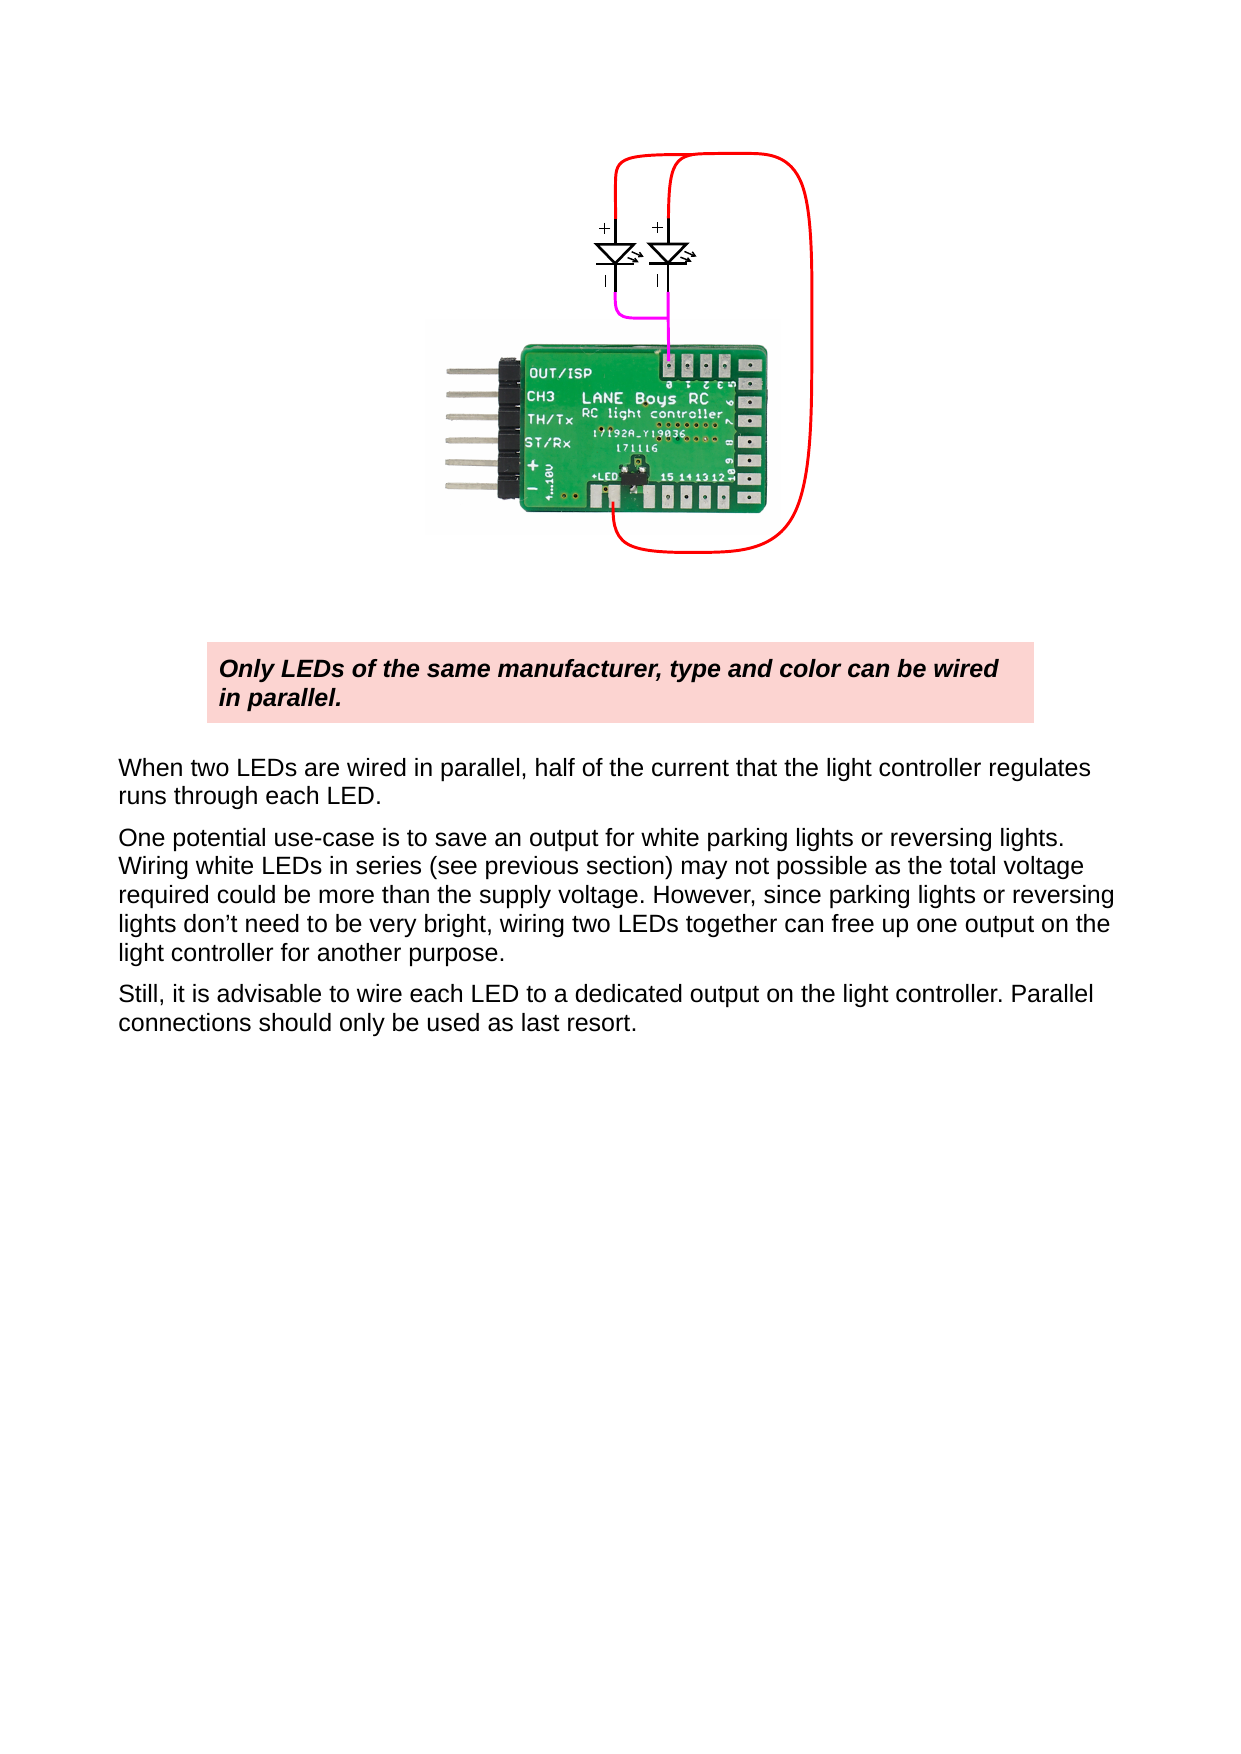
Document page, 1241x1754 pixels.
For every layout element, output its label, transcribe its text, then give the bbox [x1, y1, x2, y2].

text Still, it is advisable to wire each LED to a dedicated output on the light controller. Parallel connections should only be used as last resort. [118, 979, 1122, 1036]
text When two LEDs are wired in parallel, half of the current that the light controller regulates runs through each LED. [118, 753, 1122, 810]
text Only LEDs of the same manufacturer, type and color can be wired in parallel. [207, 642, 1034, 723]
text One potential use-case is to save an output for white parking lights or reversing lights. Wiring white LEDs in series (see previous section) may not possible as the total voltage required could be more than the supply voltage. However, since parking lights or reversing lights don’t need to be very bright, wiring two LEDs together can free up one output on the light controller for another purpose. [118, 823, 1122, 966]
